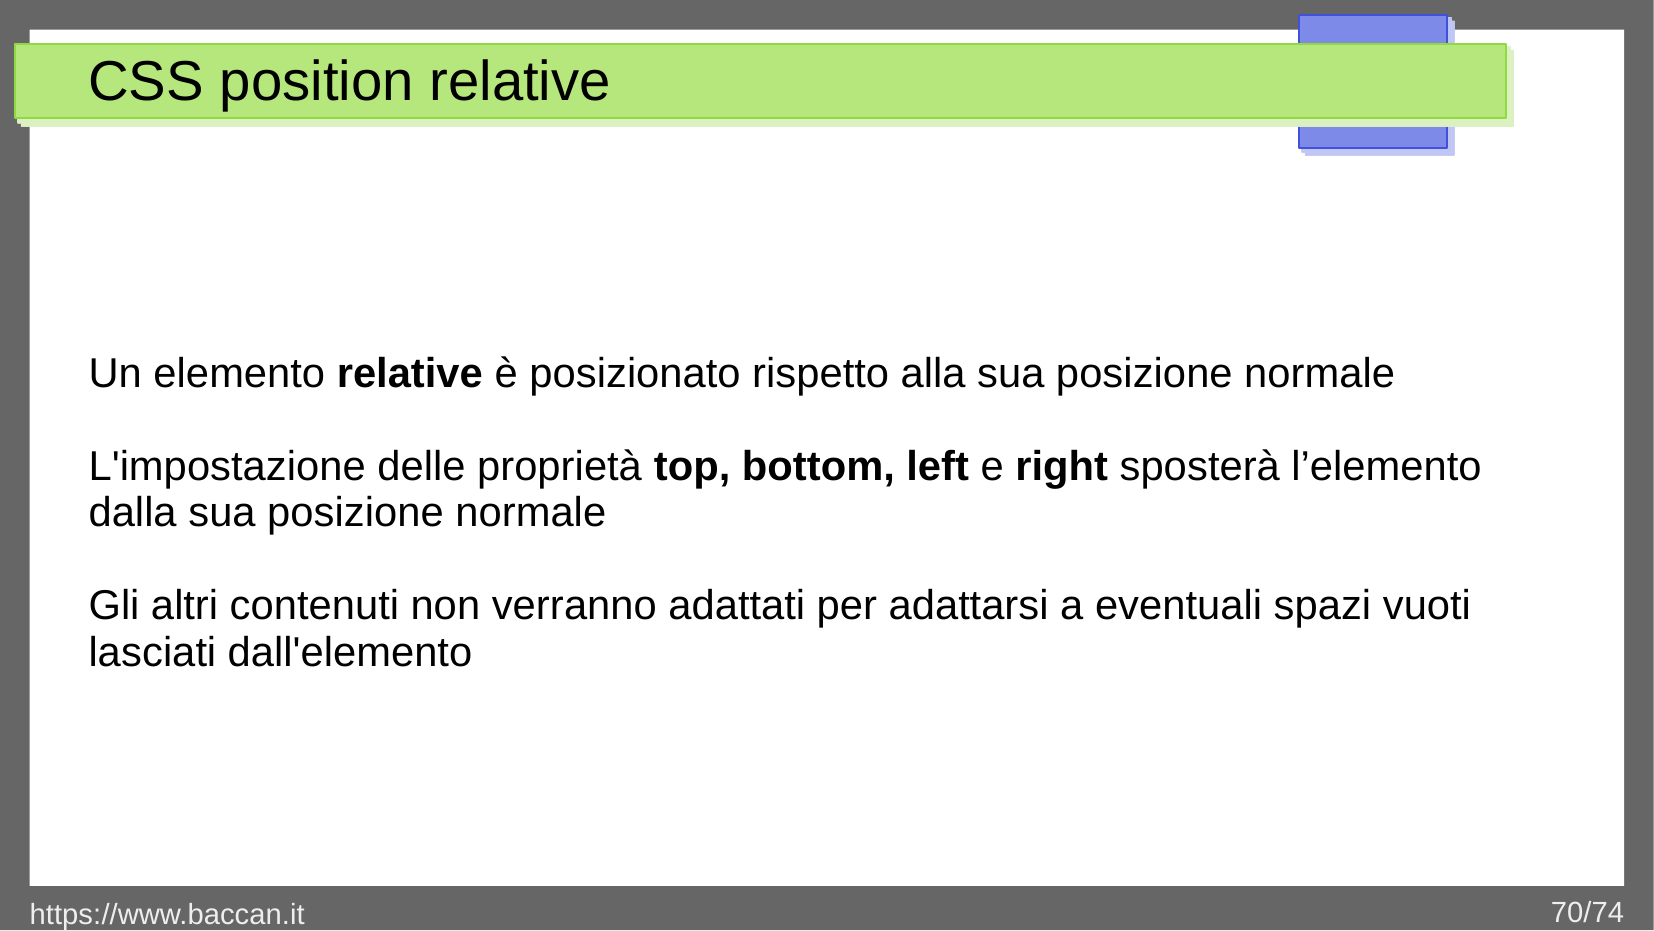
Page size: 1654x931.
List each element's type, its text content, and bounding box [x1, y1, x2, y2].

title CSS position relative [88, 44, 1506, 119]
text_box Un elemento relative è posizionato rispetto alla sua posizione normale L'impostazione delle proprietà top, bottom, left e right sposterà l’elemento dalla sua posizione normale Gli altri contenuti non verranno adattati per adattarsi a eventuali spazi vuoti lasciati dall'elemento [88, 186, 1565, 838]
